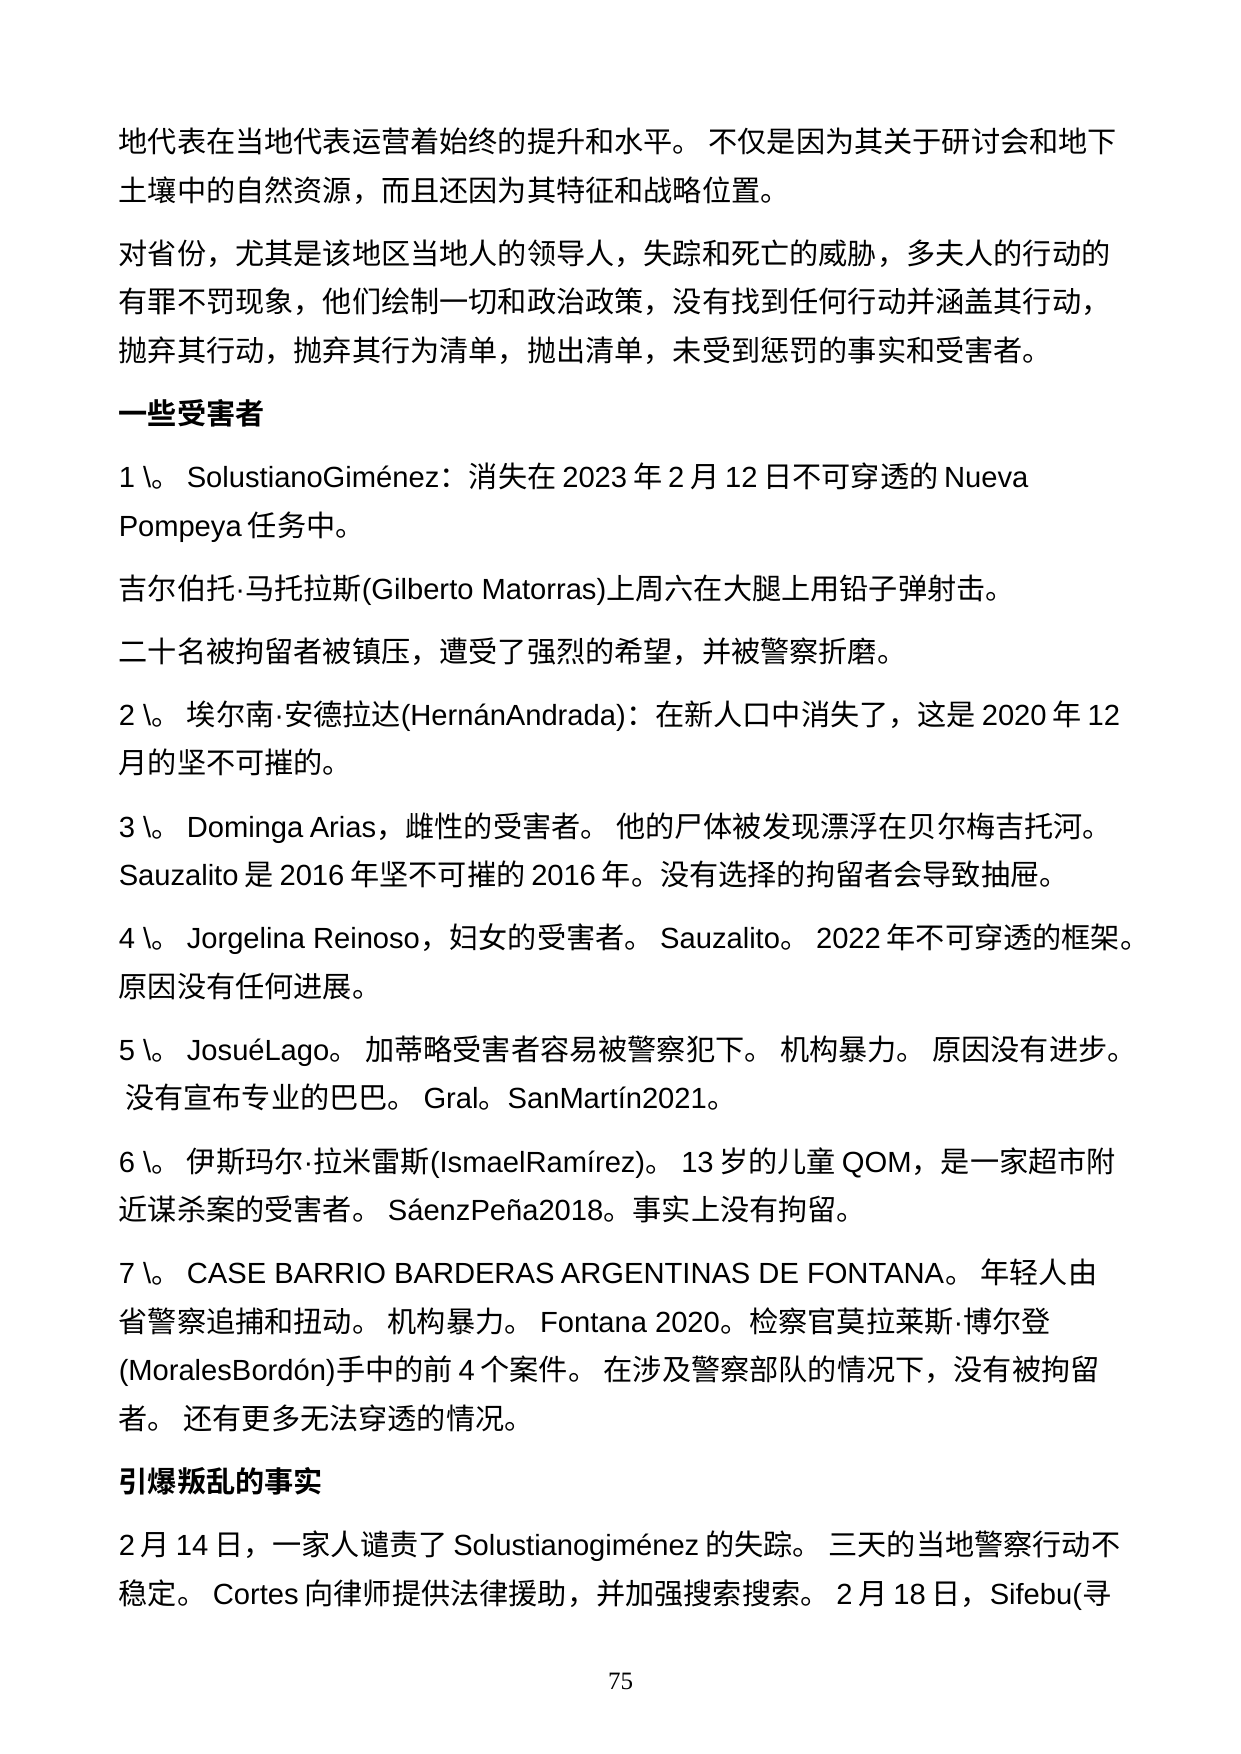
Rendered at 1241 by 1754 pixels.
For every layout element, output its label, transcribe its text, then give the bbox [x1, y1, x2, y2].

text 一些受害者 [118, 390, 1122, 433]
text 吉尔伯托·马托拉斯(Gilberto Matorras)上周六在大腿上用铅子弹射击。 [118, 565, 1122, 607]
text 5 \。 JosuéLago。 加蒂略受害者容易被警察犯下。 机构暴力。 原因没有进步。 没有宣布专业的巴巴。 Gral。SanMartín2021。 [118, 1026, 1122, 1117]
text 2 \。 埃尔南·安德拉达(HernánAndrada)：在新人口中消失了，这是2020年12月的坚不可摧的。 [118, 691, 1122, 782]
text 6 \。 伊斯玛尔·拉米雷斯(IsmaelRamírez)。 13岁的儿童QOM，是一家超市附近谋杀案的受害者。 SáenzPeña2018。事实上没有拘留。 [118, 1138, 1122, 1229]
text 2月14日，一家人谴责了Solustianogiménez的失踪。 三天的当地警察行动不稳定。 Cortes向律师提供法律援助，并加强搜索搜索。 2月18日，Sifebu(寻 [118, 1522, 1122, 1612]
text 4 \。 Jorgelina Reinoso，妇女的受害者。 Sauzalito。 2022年不可穿透的框架。原因没有任何进展。 [118, 915, 1122, 1006]
text 对省份，尤其是该地区当地人的领导人，失踪和死亡的威胁，多夫人的行动的有罪不罚现象，他们绘制一切和政治政策，没有找到任何行动并涵盖其行动，抛弃其行动，抛弃其行为清单，抛出清单，未受到惩罚的事实和受害者。 [118, 230, 1122, 369]
text 二十名被拘留者被镇压，遭受了强烈的希望，并被警察折磨。 [118, 628, 1122, 671]
text 地代表在当地代表运营着始终的提升和水平。 不仅是因为其关于研讨会和地下土壤中的自然资源，而且还因为其特征和战略位置。 [118, 118, 1122, 209]
text 1 \。 SolustianoGiménez：消失在2023年2月12日不可穿透的Nueva Pompeya任务中。 [118, 453, 1122, 544]
text 引爆叛乱的事实 [118, 1458, 1122, 1501]
text 7 \。 CASE BARRIO BARDERAS ARGENTINAS DE FONTANA。 年轻人由省警察追捕和扭动。 机构暴力。 Fontana 2020。检察官莫拉莱斯·博尔登(MoralesBordón)手中的前4个案件。 在涉及警察部队的情况下，没有被拘留者。 还有更多无法穿透的情况。 [118, 1250, 1122, 1438]
text 3 \。 Dominga Arias，雌性的受害者。 他的尸体被发现漂浮在贝尔梅吉托河。 Sauzalito是2016年坚不可摧的2016年。没有选择的拘留者会导致抽屉。 [118, 803, 1122, 894]
